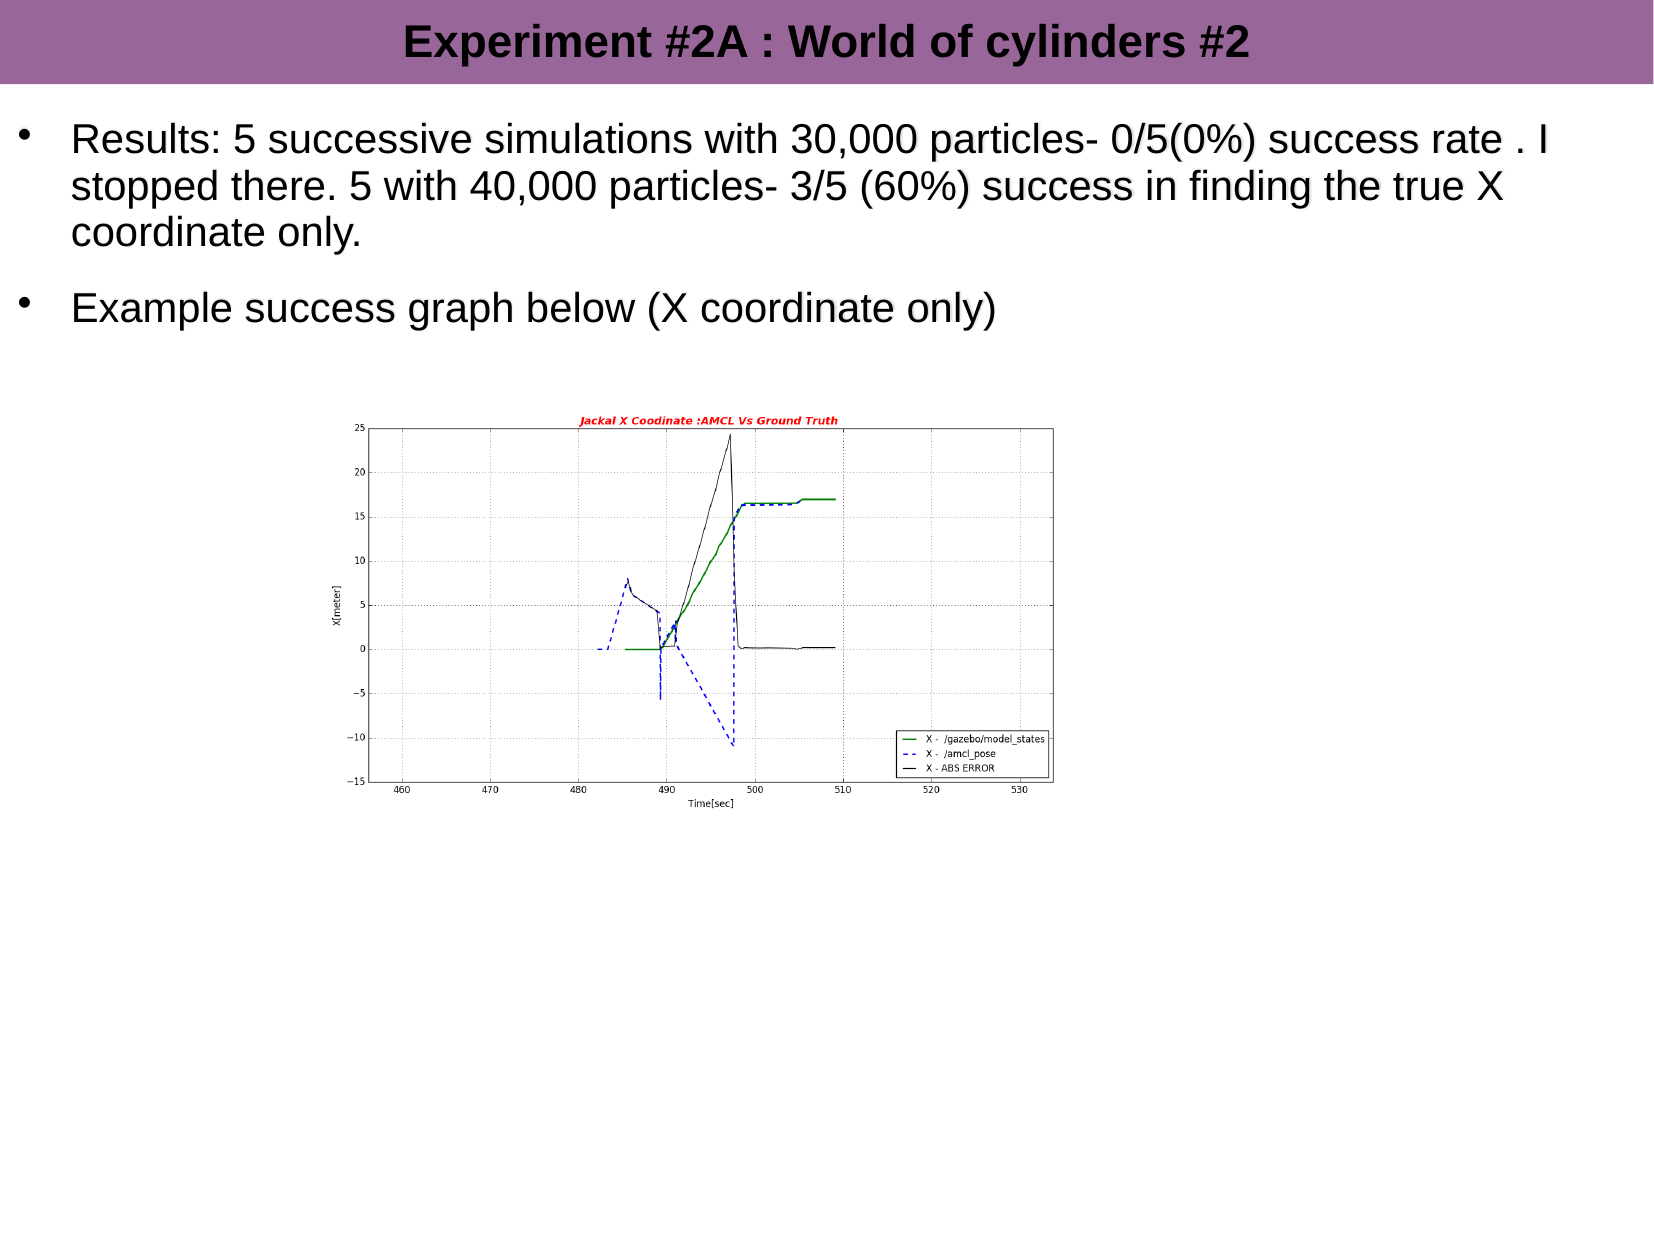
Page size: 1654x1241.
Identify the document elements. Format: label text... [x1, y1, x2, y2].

picture [258, 384, 1141, 826]
title Experiment #2A : World of cylinders #2 [0, 0, 1654, 85]
list Results: 5 successive simulations with 30,000 particles- 0/5(0%) success rate . I stopped there. 5 with 40,000 particles- 3/5 (60%) success in finding the true X coordinate only. Example success graph below (X coordinate only) [0, 115, 1654, 1241]
